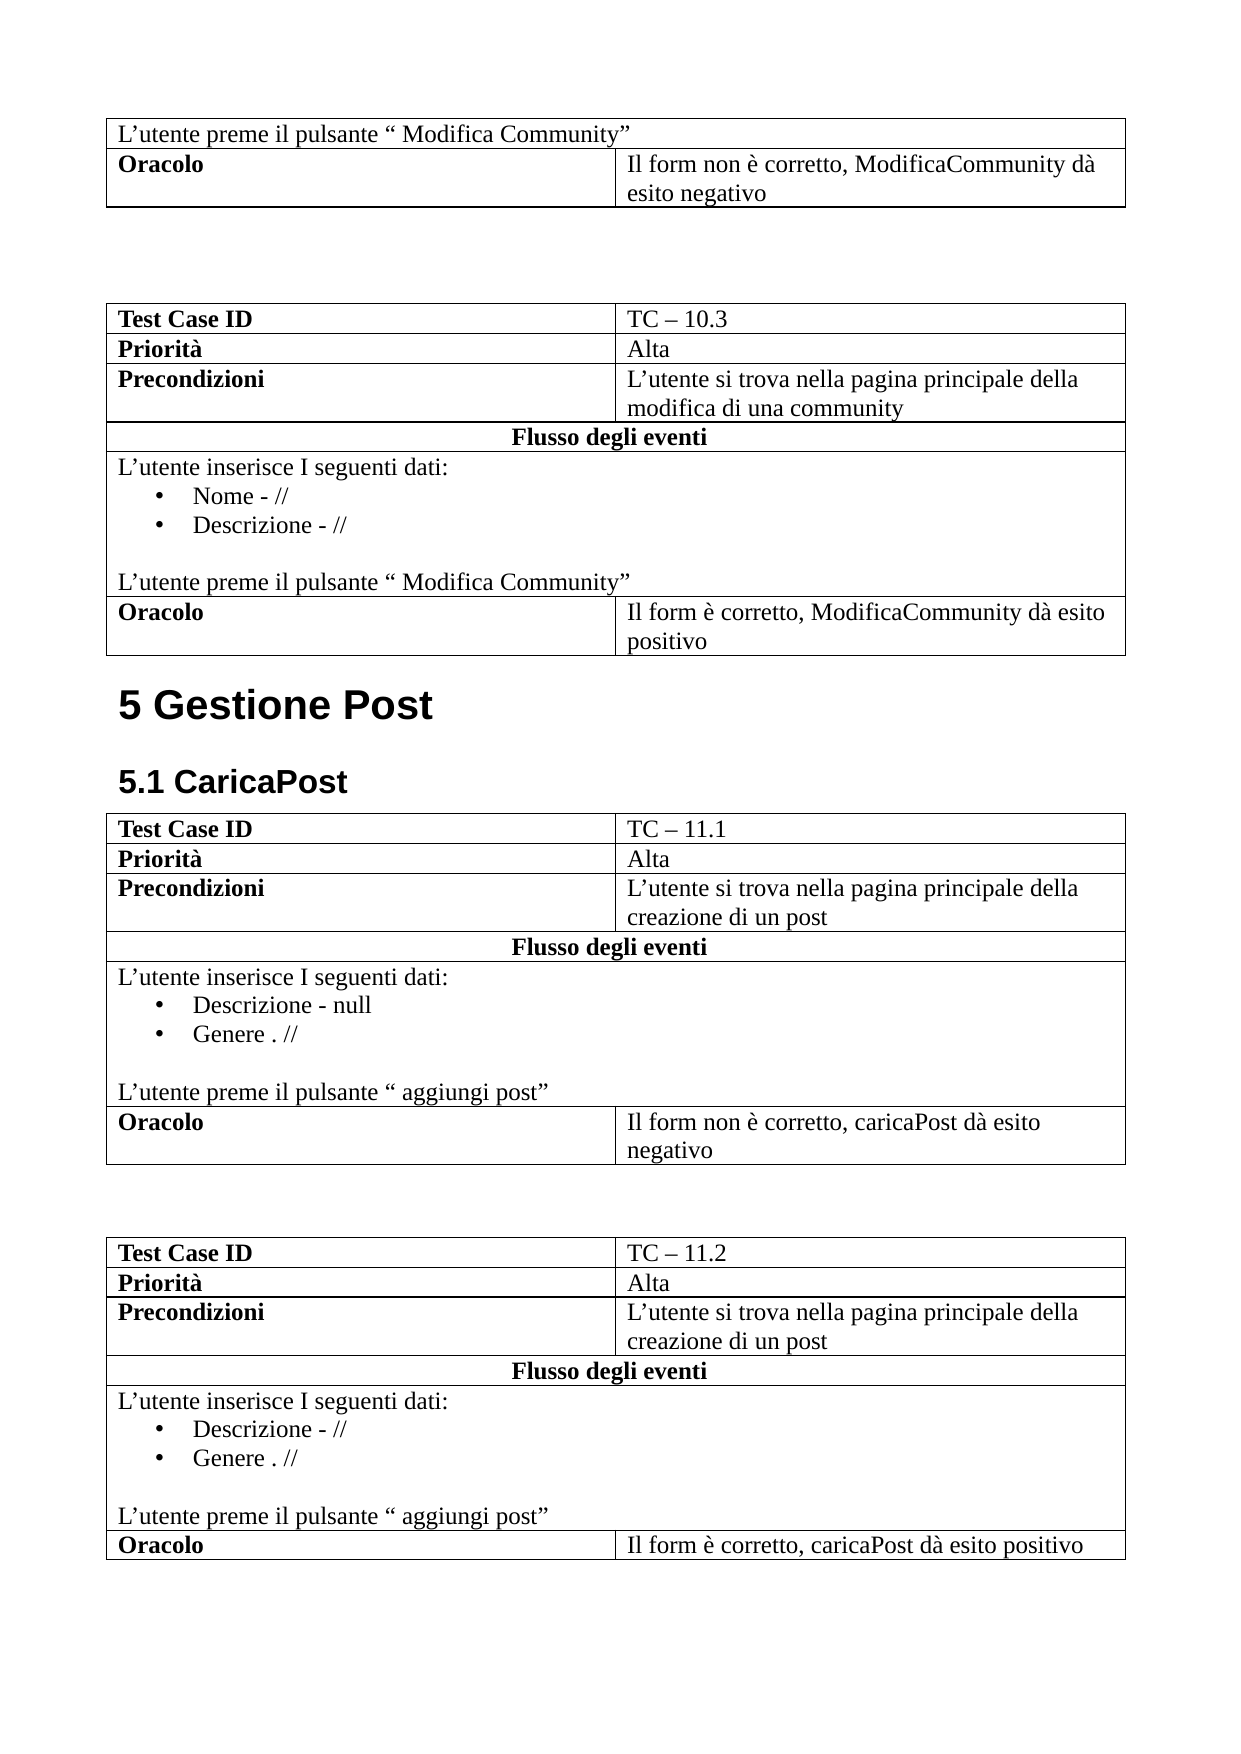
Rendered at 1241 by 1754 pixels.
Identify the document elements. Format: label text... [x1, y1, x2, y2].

table_cell Oracolo [107, 1531, 615, 1559]
table_cell Flusso degli eventi [107, 932, 1125, 961]
table_header TC – 11.1 [616, 814, 1125, 843]
table_header TC – 10.3 [616, 304, 1125, 333]
table_cell L’utente si trova nella pagina principale della creazione di un post [616, 1298, 1125, 1355]
table_cell Il form è corretto, caricaPost dà esito positivo [616, 1531, 1125, 1559]
table_cell Flusso degli eventi [107, 1356, 1125, 1385]
table_cell L’utente inserisce I seguenti dati: Descrizione - null Genere . // L’utente preme il pulsante “ aggiungi post” [107, 962, 1125, 1106]
table_cell Il form non è corretto, caricaPost dà esito negativo [616, 1107, 1125, 1164]
subtitle 5 Gestione Post [118, 681, 1122, 728]
table_cell Precondizioni [107, 1298, 615, 1355]
table_cell Alta [616, 334, 1125, 363]
table_cell Priorità [107, 844, 615, 872]
table_header TC – 11.2 [616, 1238, 1125, 1267]
table_cell L’utente inserisce I seguenti dati: Descrizione - // Genere . // L’utente preme il pulsante “ aggiungi post” [107, 1386, 1125, 1529]
table_header Test Case ID [107, 814, 615, 843]
table_cell Alta [616, 1268, 1125, 1296]
subtitle 5.1 CaricaPost [118, 762, 1122, 800]
table_cell Precondizioni [107, 364, 615, 421]
table_cell Priorità [107, 1268, 615, 1296]
table_cell L’utente si trova nella pagina principale della creazione di un post [616, 874, 1125, 931]
table_header Test Case ID [107, 1238, 615, 1267]
table_cell Flusso degli eventi [107, 423, 1125, 451]
table_cell Precondizioni [107, 874, 615, 931]
table_header Test Case ID [107, 304, 615, 333]
table_cell Priorità [107, 334, 615, 363]
table_cell L’utente si trova nella pagina principale della modifica di una community [616, 364, 1125, 421]
table_cell Oracolo [107, 597, 615, 654]
table_cell L’utente inserisce I seguenti dati: Nome - // Descrizione - // L’utente preme il pulsante “ Modifica Community” [107, 452, 1125, 596]
table_cell Oracolo [107, 149, 615, 206]
table_cell Il form non è corretto, ModificaCommunity dà esito negativo [616, 149, 1125, 206]
table_cell Il form è corretto, ModificaCommunity dà esito positivo [616, 597, 1125, 654]
table_cell L’utente preme il pulsante “ Modifica Community” [107, 119, 1125, 148]
table_cell Alta [616, 844, 1125, 872]
table_cell Oracolo [107, 1107, 615, 1164]
